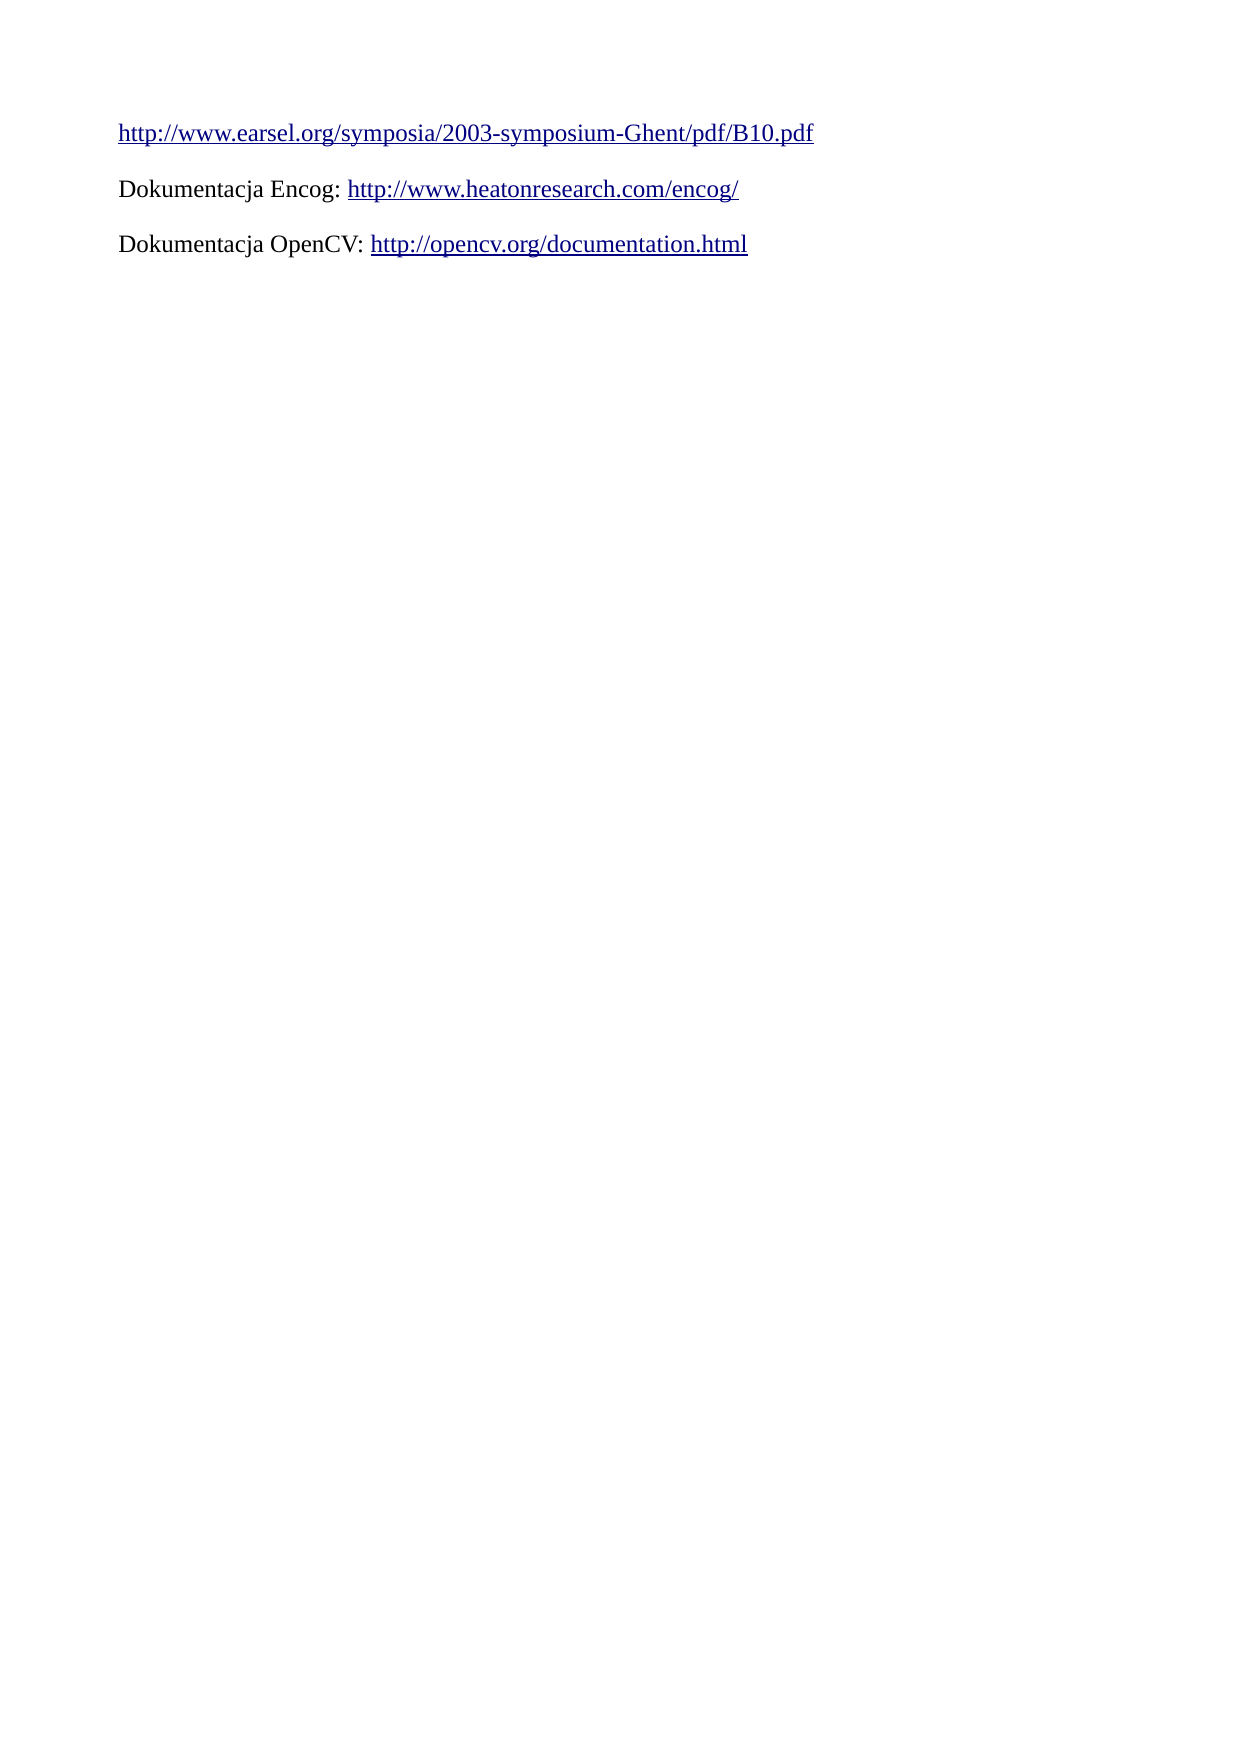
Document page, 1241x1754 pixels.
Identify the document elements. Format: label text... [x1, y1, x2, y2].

text Dokumentacja OpenCV: http://opencv.org/documentation.html [118, 229, 1122, 258]
text Dokumentacja Encog: http://www.heatonresearch.com/encog/ [118, 174, 1122, 202]
text http://www.earsel.org/symposia/2003-symposium-Ghent/pdf/B10.pdf [118, 118, 1122, 147]
